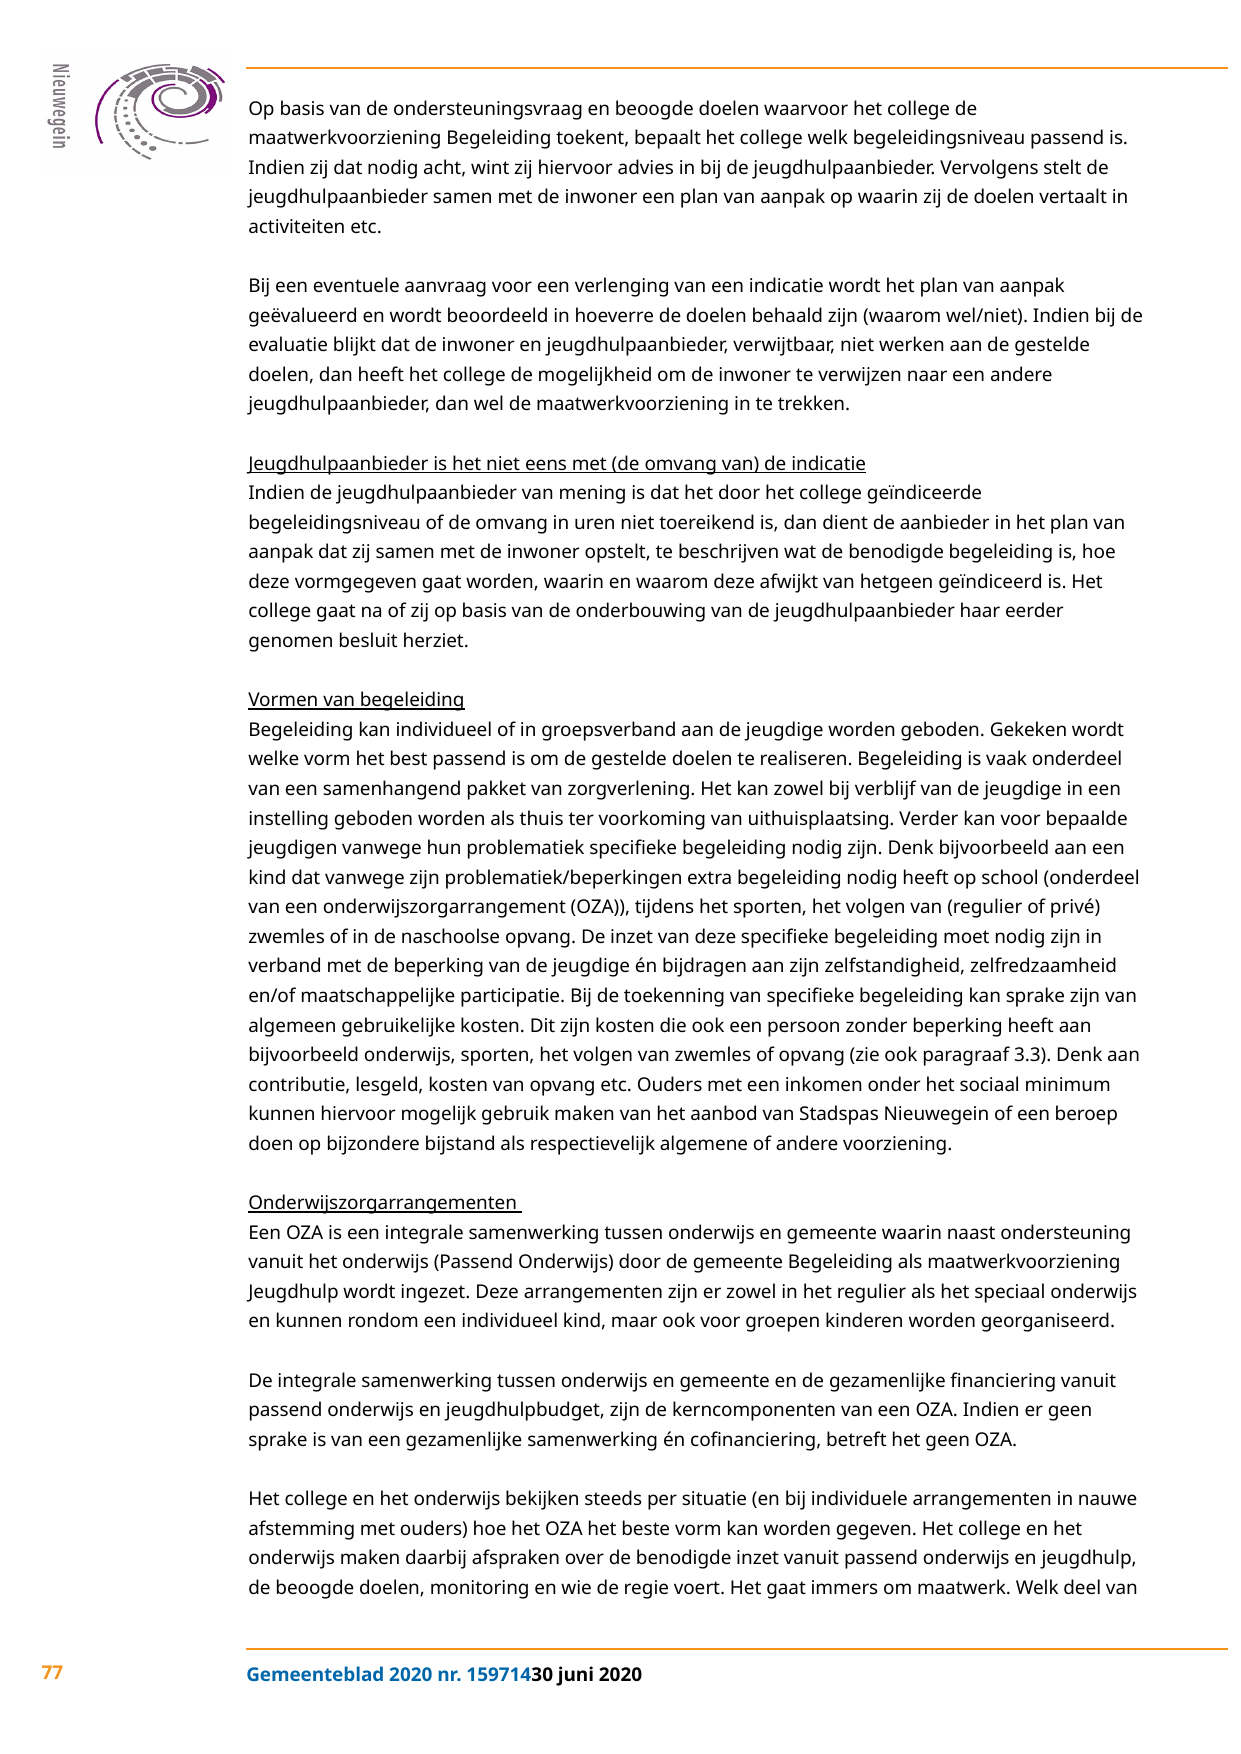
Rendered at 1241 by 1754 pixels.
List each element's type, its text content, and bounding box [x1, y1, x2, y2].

text Vormen van begeleiding [248, 686, 1152, 712]
text Jeugdhulpaanbieder is het niet eens met (de omvang van) de indicatie [248, 450, 1152, 476]
text Het college en het onderwijs bekijken steeds per situatie (en bij individuele arrangementen in nauwe afstemming met ouders) hoe het OZA het beste vorm kan worden gegeven. Het college en het onderwijs maken daarbij afspraken over de benodigde inzet vanuit passend onderwijs en jeugdhulp, de beoogde doelen, monitoring en wie de regie voert. Het gaat immers om maatwerk. Welk deel van [248, 1485, 1152, 1600]
text Bij een eventuele aanvraag voor een verlenging van een indicatie wordt het plan van aanpak geëvalueerd en wordt beoordeeld in hoeverre de doelen behaald zijn (waarom wel/niet). Indien bij de evaluatie blijkt dat de inwoner en jeugdhulpaanbieder, verwijtbaar, niet werken aan de gestelde doelen, dan heeft het college de mogelijkheid om de inwoner te verwijzen naar een andere jeugdhulpaanbieder, dan wel de maatwerkvoorziening in te trekken. [248, 272, 1152, 416]
text Onderwijszorgarrangementen [248, 1189, 1152, 1215]
picture [41, 47, 231, 172]
text Begeleiding kan individueel of in groepsverband aan de jeugdige worden geboden. Gekeken wordt welke vorm het best passend is om de gestelde doelen te realiseren. Begeleiding is vaak onderdeel van een samenhangend pakket van zorgverlening. Het kan zowel bij verblijf van de jeugdige in een instelling geboden worden als thuis ter voorkoming van uithuisplaatsing. Verder kan voor bepaalde jeugdigen vanwege hun problematiek specifieke begeleiding nodig zijn. Denk bijvoorbeeld aan een kind dat vanwege zijn problematiek/beperkingen extra begeleiding nodig heeft op school (onderdeel van een onderwijszorgarrangement (OZA)), tijdens het sporten, het volgen van (regulier of privé) zwemles of in de naschoolse opvang. De inzet van deze specifieke begeleiding moet nodig zijn in verband met de beperking van de jeugdige én bijdragen aan zijn zelfstandigheid, zelfredzaamheid en/of maatschappelijke participatie. Bij de toekenning van specifieke begeleiding kan sprake zijn van algemeen gebruikelijke kosten. Dit zijn kosten die ook een persoon zonder beperking heeft aan bijvoorbeeld onderwijs, sporten, het volgen van zwemles of opvang (zie ook paragraaf 3.3). Denk aan contributie, lesgeld, kosten van opvang etc. Ouders met een inkomen onder het sociaal minimum kunnen hiervoor mogelijk gebruik maken van het aanbod van Stadspas Nieuwegein of een beroep doen op bijzondere bijstand als respectievelijk algemene of andere voorziening. [248, 716, 1152, 1156]
text De integrale samenwerking tussen onderwijs en gemeente en de gezamenlijke financiering vanuit passend onderwijs en jeugdhulpbudget, zijn de kerncomponenten van een OZA. Indien er geen sprake is van een gezamenlijke samenwerking én cofinanciering, betreft het geen OZA. [248, 1367, 1152, 1452]
text Indien de jeugdhulpaanbieder van mening is dat het door het college geïndiceerde begeleidingsniveau of de omvang in uren niet toereikend is, dan dient de aanbieder in het plan van aanpak dat zij samen met de inwoner opstelt, te beschrijven wat de benodigde begeleiding is, hoe deze vormgegeven gaat worden, waarin en waarom deze afwijkt van hetgeen geïndiceerd is. Het college gaat na of zij op basis van de onderbouwing van de jeugdhulpaanbieder haar eerder genomen besluit herziet. [248, 479, 1152, 653]
text Een OZA is een integrale samenwerking tussen onderwijs en gemeente waarin naast ondersteuning vanuit het onderwijs (Passend Onderwijs) door de gemeente Begeleiding als maatwerkvoorziening Jeugdhulp wordt ingezet. Deze arrangementen zijn er zowel in het regulier als het speciaal onderwijs en kunnen rondom een individueel kind, maar ook voor groepen kinderen worden georganiseerd. [248, 1219, 1152, 1333]
text Op basis van de ondersteuningsvraag en beoogde doelen waarvoor het college de maatwerkvoorziening Begeleiding toekent, bepaalt het college welk begeleidingsniveau passend is. Indien zij dat nodig acht, wint zij hiervoor advies in bij de jeugdhulpaanbieder. Vervolgens stelt de jeugdhulpaanbieder samen met de inwoner een plan van aanpak op waarin zij de doelen vertaalt in activiteiten etc. [248, 95, 1152, 239]
